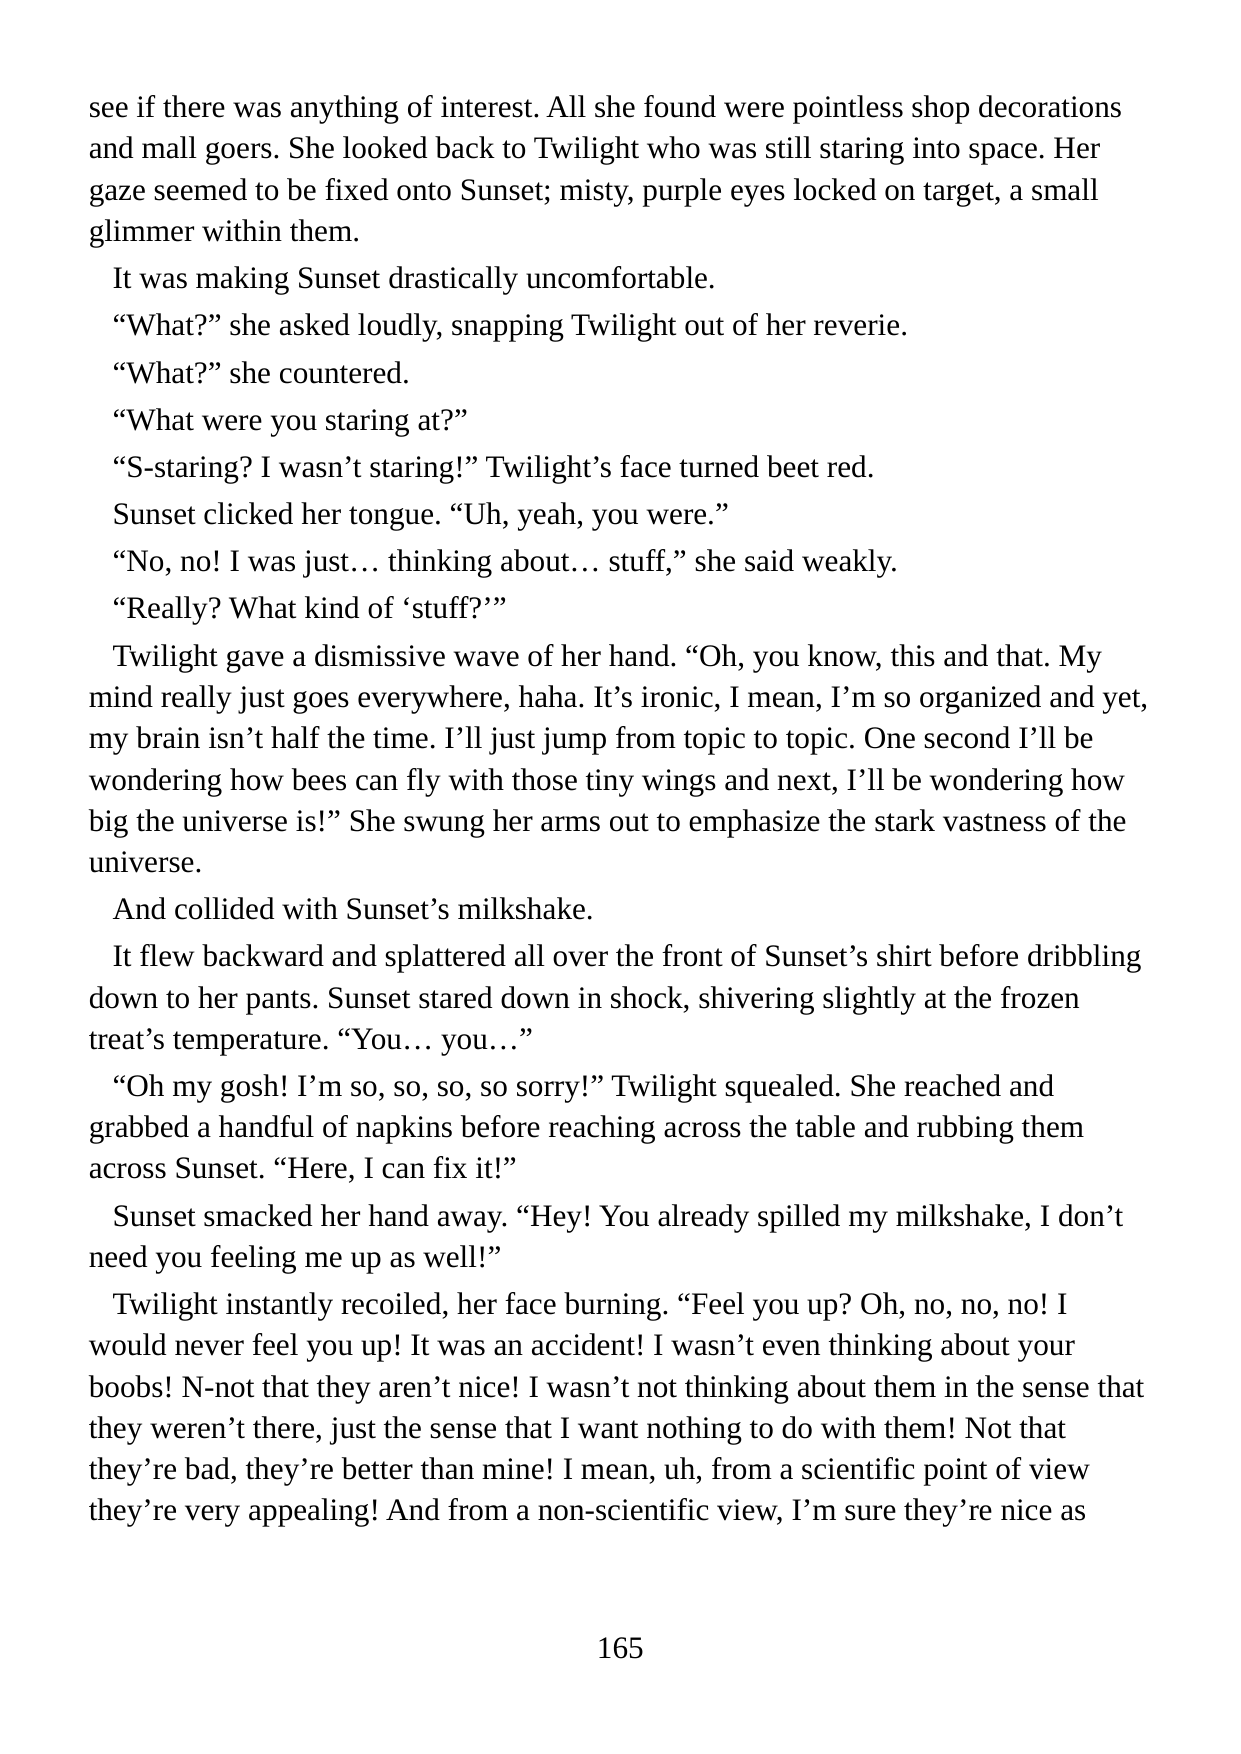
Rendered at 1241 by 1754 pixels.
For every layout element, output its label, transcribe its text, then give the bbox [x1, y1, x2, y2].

text It was making Sunset drastically uncomfortable. [88, 259, 1152, 295]
text It flew backward and splattered all over the front of Sunset’s shirt before dribbling down to her pants. Sunset stared down in shock, shivering slightly at the frozen treat’s temperature. “You… you…” [88, 938, 1152, 1056]
text “What?” she asked loudly, snapping Twilight out of her reverie. [88, 307, 1152, 343]
text “What?” she countered. [88, 354, 1152, 390]
text And collided with Sunset’s milkshake. [88, 890, 1152, 926]
text Sunset clicked her tongue. “Uh, yeah, you were.” [88, 495, 1152, 531]
text Twilight instantly recoiled, her face burning. “Feel you up? Oh, no, no, no! I would never feel you up! It was an accident! I wasn’t even thinking about your boobs! N-not that they aren’t nice! I wasn’t not thinking about them in the sense that they weren’t there, just the sense that I want nothing to do with them! Not that they’re bad, they’re better than mine! I mean, uh, from a scientific point of view they’re very appealing! And from a non-scientific view, I’m sure they’re nice as [88, 1285, 1152, 1528]
text see if there was anything of interest. All she found were pointless shop decorations and mall goers. She looked back to Twilight who was still staring into space. Her gaze seemed to be fixed onto Sunset; misty, purple eyes locked on target, a small glimmer within them. [88, 88, 1152, 248]
text “S-staring? I wasn’t staring!” Twilight’s face turned beet red. [88, 448, 1152, 484]
text Twilight gave a dismissive wave of her hand. “Oh, you know, this and that. My mind really just goes everywhere, haha. It’s ironic, I mean, I’m so organized and yet, my brain isn’t half the time. I’ll just jump from topic to topic. One second I’ll be wondering how bees can fly with those tiny wings and next, I’ll be wondering how big the universe is!” She swung her arms out to emphasize the stark vastness of the universe. [88, 637, 1152, 879]
text “Really? What kind of ‘stuff?’” [88, 590, 1152, 626]
text “What were you staring at?” [88, 401, 1152, 437]
text Sunset smacked her hand away. “Hey! You already spilled my milkshake, I don’t need you feeling me up as well!” [88, 1197, 1152, 1274]
text “Oh my gosh! I’m so, so, so, so sorry!” Twilight squealed. She reached and grabbed a handful of napkins before reaching across the table and rubbing them across Sunset. “Here, I can fix it!” [88, 1067, 1152, 1186]
text “No, no! I was just… thinking about… stuff,” she said weakly. [88, 543, 1152, 578]
